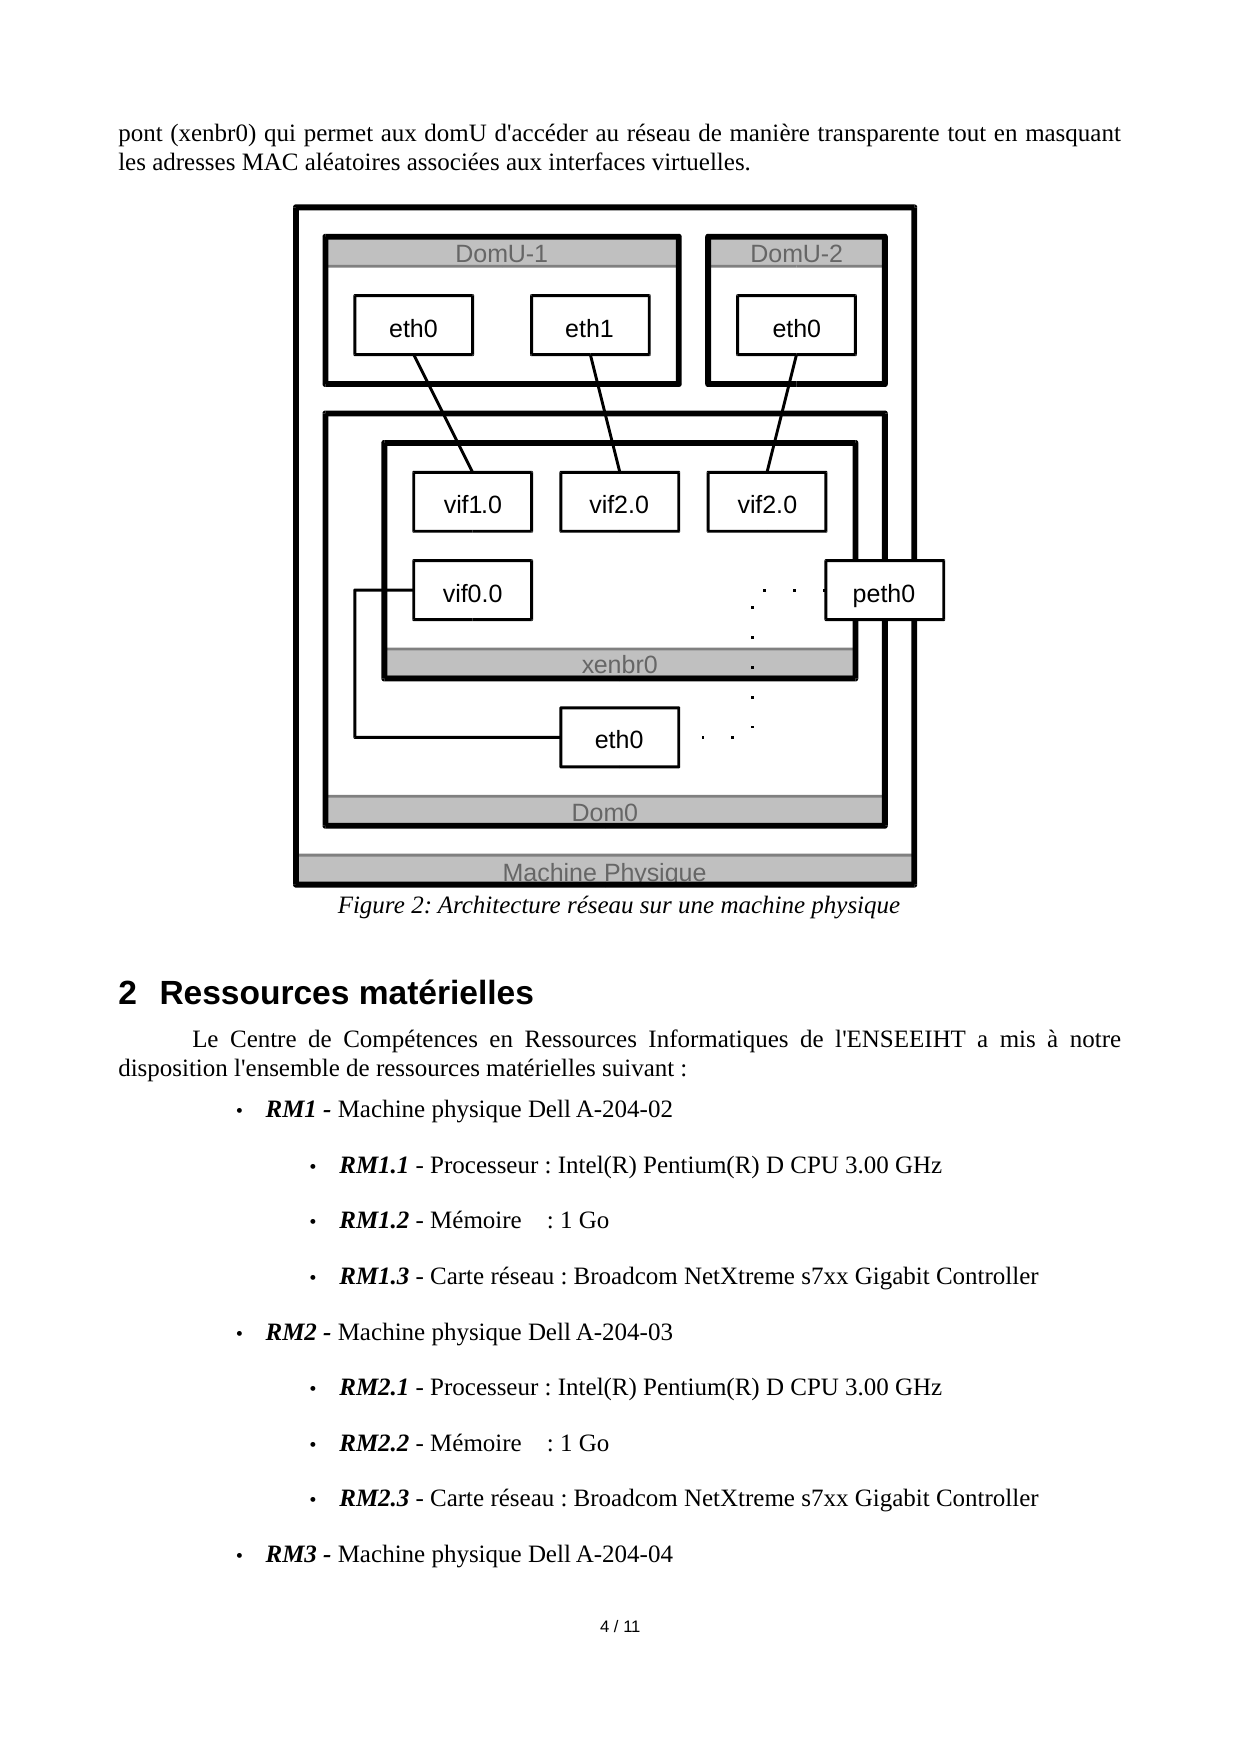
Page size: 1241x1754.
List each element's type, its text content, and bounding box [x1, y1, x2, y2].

list RM1.2 - Mémoire : 1 Go [309, 1205, 1122, 1234]
list RM2.2 - Mémoire : 1 Go [309, 1428, 1122, 1457]
list RM1.3 - Carte réseau : Broadcom NetXtreme s7xx Gigabit Controller [309, 1261, 1122, 1290]
text pont (xenbr0) qui permet aux domU d'accéder au réseau de manière transparente tout en masquant les adresses MAC aléatoires associées aux interfaces virtuelles. [118, 118, 1122, 176]
list RM2.1 - Processeur : Intel(R) Pentium(R) D CPU 3.00 GHz [309, 1372, 1122, 1401]
list RM2.3 - Carte réseau : Broadcom NetXtreme s7xx Gigabit Controller [309, 1483, 1122, 1512]
list RM2 - Machine physique Dell A-204-03 [236, 1317, 1122, 1345]
list RM3 - Machine physique Dell A-204-04 [236, 1539, 1122, 1568]
subtitle Ressources matérielles [118, 973, 1122, 1012]
text Le Centre de Compétences en Ressources Informatiques de l'ENSEEIHT a mis à notre disposition l'ensemble de ressources matérielles suivant : [118, 1024, 1122, 1082]
list RM1.1 - Processeur : Intel(R) Pentium(R) D CPU 3.00 GHz [309, 1150, 1122, 1178]
list RM1 - Machine physique Dell A-204-02 [236, 1094, 1122, 1123]
text Figure 2: Architecture réseau sur une machine physique [293, 217, 947, 919]
